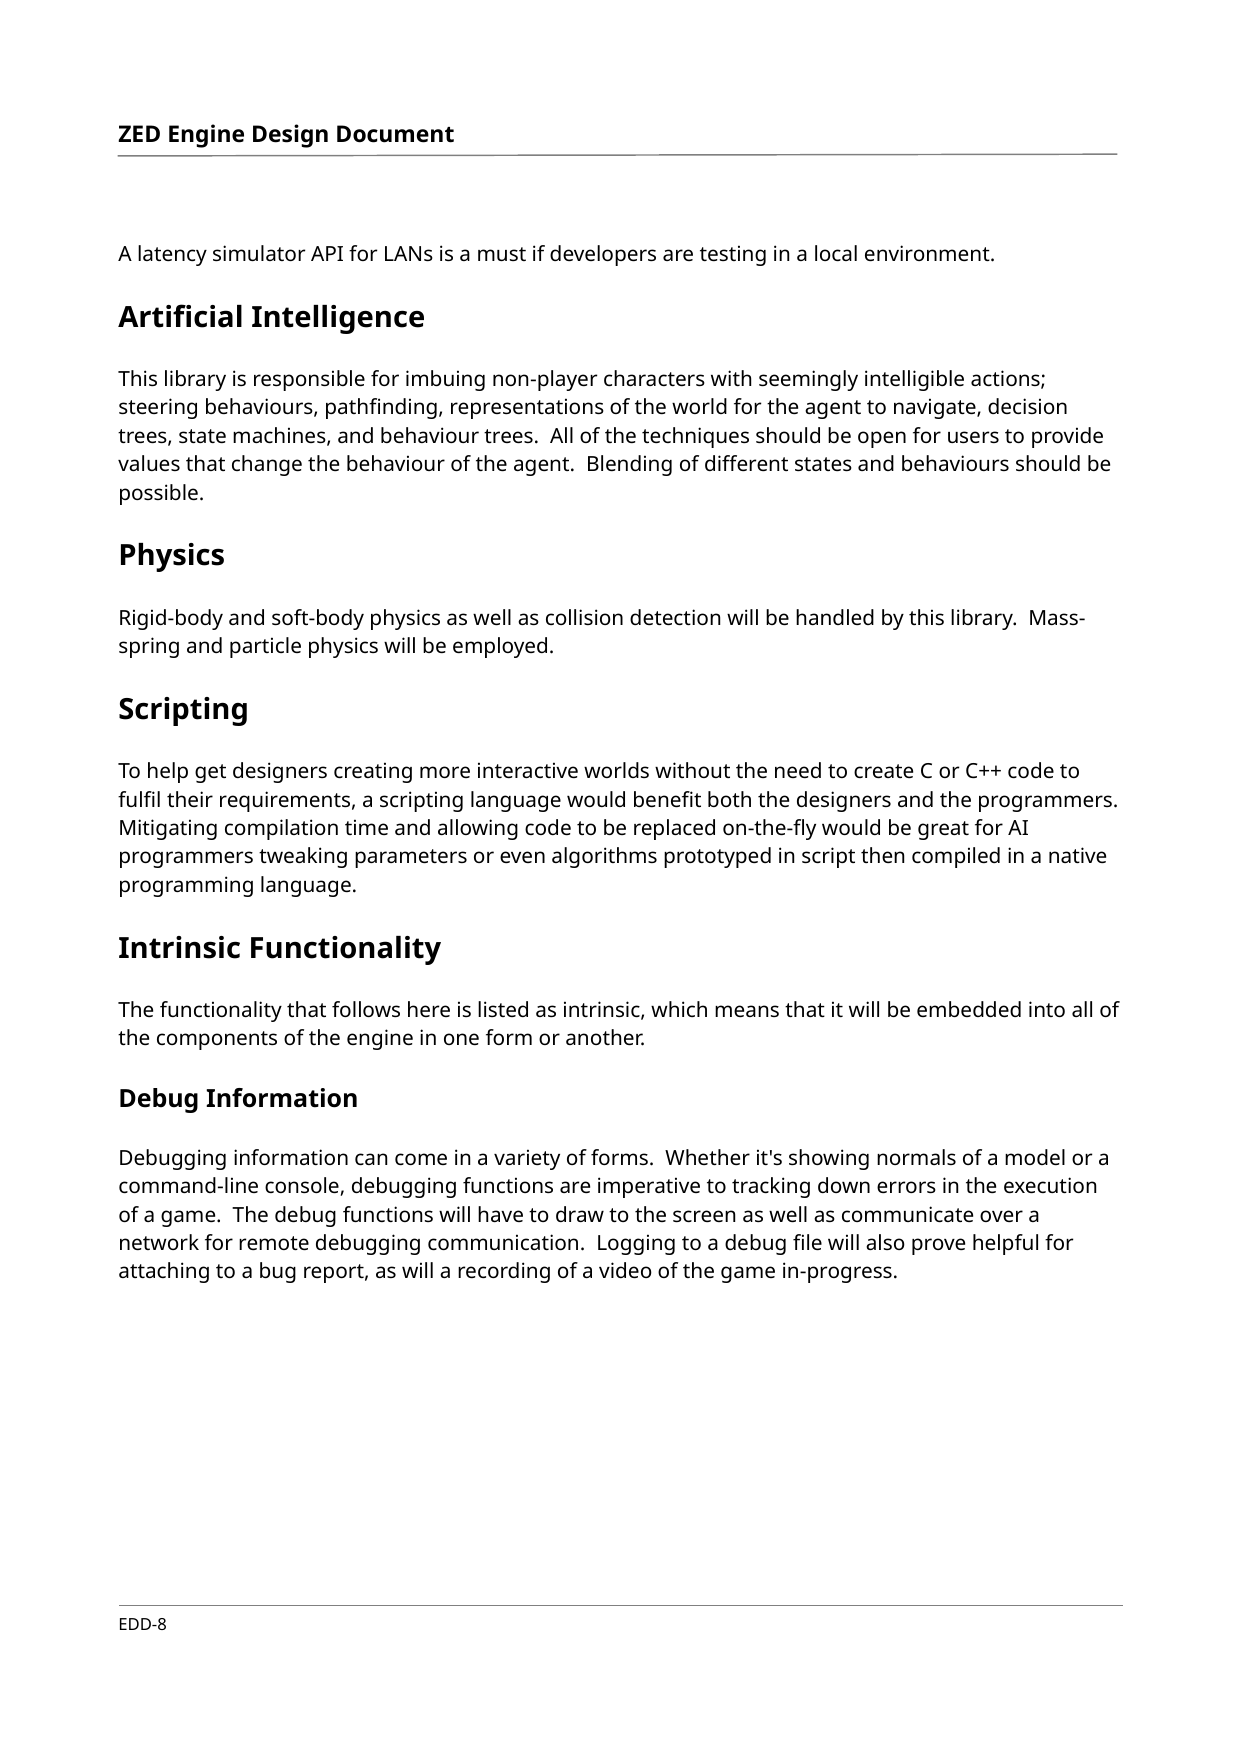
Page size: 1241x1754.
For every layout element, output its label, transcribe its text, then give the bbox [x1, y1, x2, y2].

text A latency simulator API for LANs is a must if developers are testing in a local environment. [118, 239, 1122, 267]
text Scripting [118, 688, 1122, 728]
text The functionality that follows here is listed as intrinsic, which means that it will be embedded into all of the components of the engine in one form or another. [118, 995, 1122, 1052]
text Physics [118, 535, 1122, 574]
text To help get designers creating more interactive worlds without the need to create C or C++ code to fulfil their requirements, a scripting language would benefit both the designers and the programmers. Mitigating compilation time and allowing code to be replaced on-the-fly would be great for AI programmers tweaking parameters or even algorithms prototyped in script then compiled in a native programming language. [118, 756, 1122, 898]
text Intrinsic Functionality [118, 927, 1122, 967]
text Artificial Intelligence [118, 296, 1122, 336]
text Debugging information can come in a variety of forms. Whether it's showing normals of a model or a command-line console, debugging functions are imperative to tracking down errors in the execution of a game. The debug functions will have to draw to the screen as well as communicate over a network for remote debugging communication. Logging to a debug file will also prove helpful for attaching to a bug report, as will a recording of a video of the game in-progress. [118, 1143, 1122, 1285]
text Debug Information [118, 1080, 1122, 1114]
text This library is responsible for imbuing non-player characters with seemingly intelligible actions; steering behaviours, pathfinding, representations of the world for the agent to navigate, decision trees, state machines, and behaviour trees. All of the techniques should be open for users to provide values that change the behaviour of the agent. Blending of different states and behaviours should be possible. [118, 364, 1122, 506]
text Rigid-body and soft-body physics as well as collision detection will be handled by this library. Mass-spring and particle physics will be employed. [118, 603, 1122, 660]
